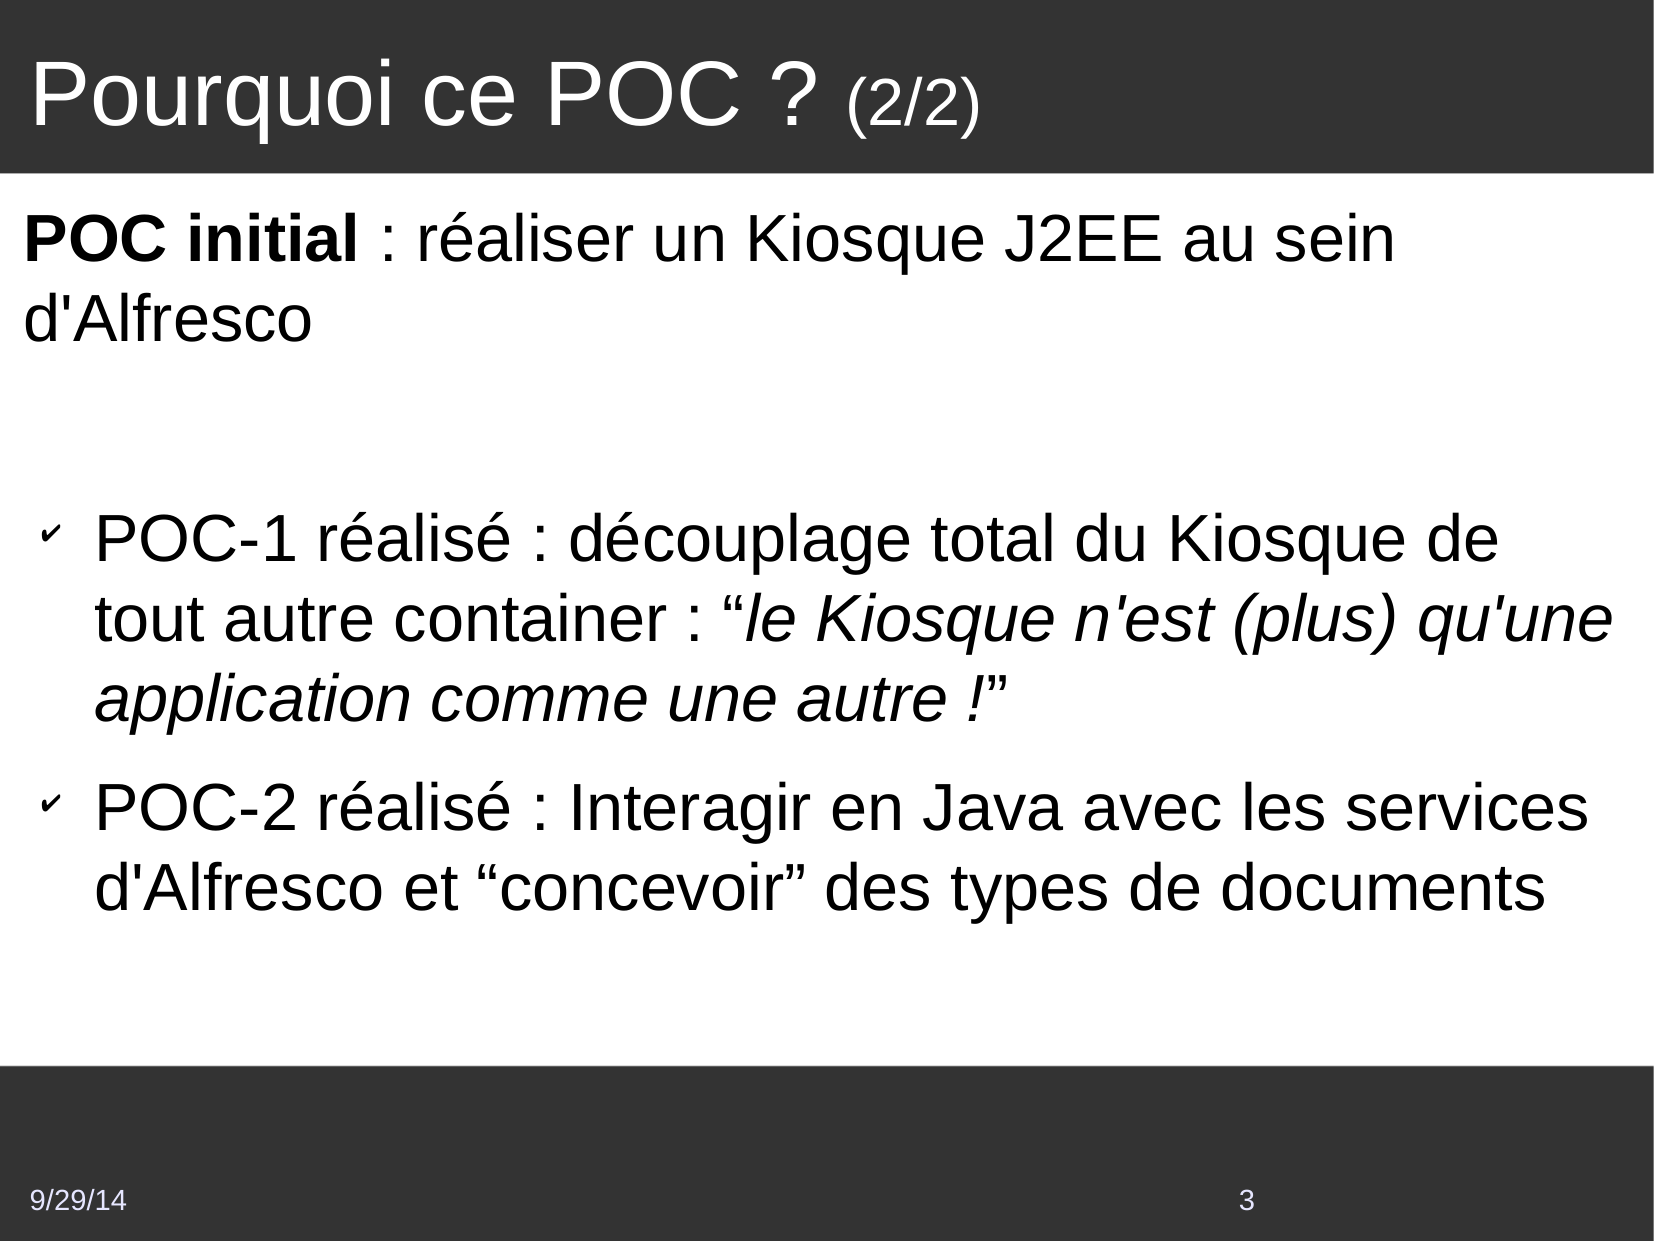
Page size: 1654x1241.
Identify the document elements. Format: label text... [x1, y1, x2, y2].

text_box 9/29/14 [29, 1181, 566, 1241]
list POC initial : réaliser un Kiosque J2EE au sein d'Alfresco POC-1 réalisé : découplage total du Kiosque de tout autre container : “le Kiosque n'est (plus) qu'une application comme une autre !” POC-2 réalisé : Interagir en Java avec les services d'Alfresco et “concevoir” des types de documents [23, 195, 1619, 925]
picture [0, 0, 1654, 1241]
text_box [1238, 1181, 1625, 1241]
title Pourquoi ce POC ? (2/2) [29, 33, 1625, 144]
